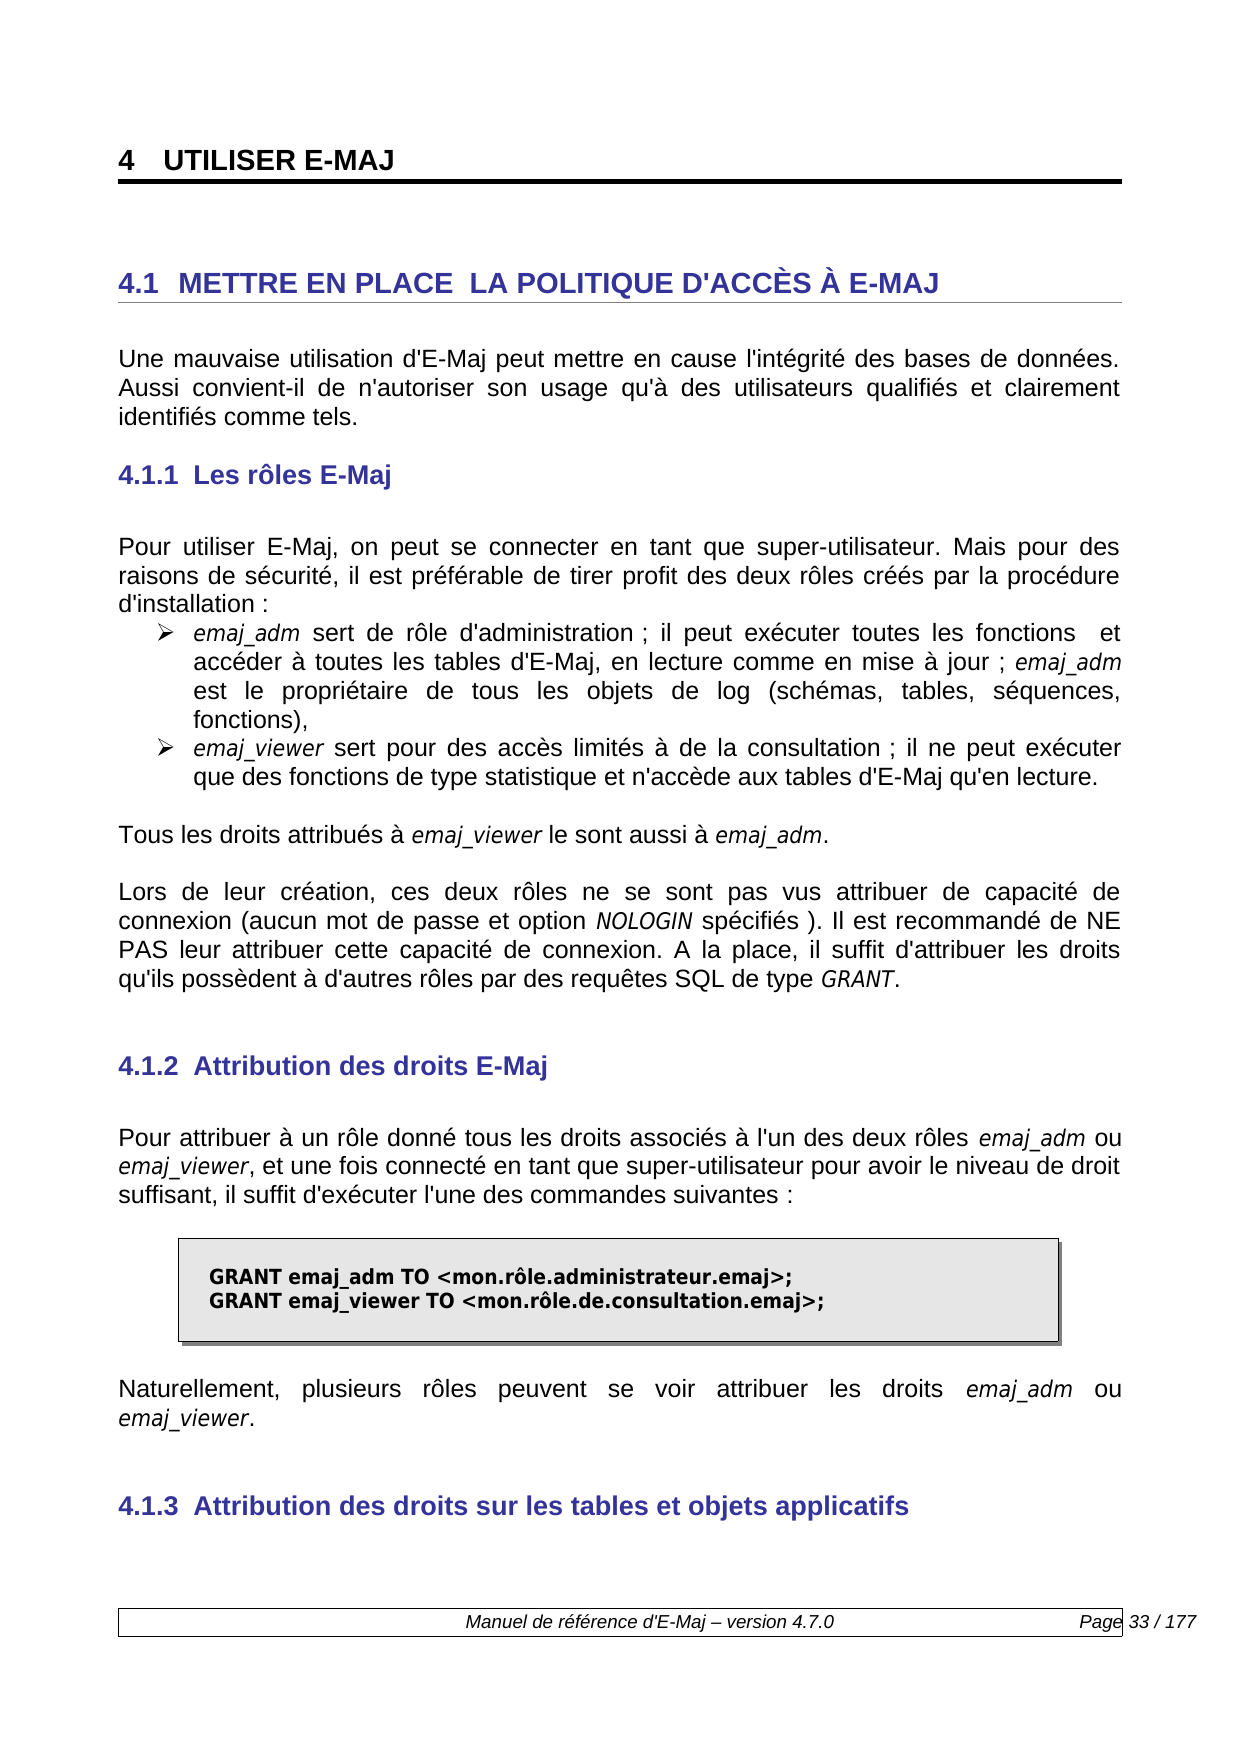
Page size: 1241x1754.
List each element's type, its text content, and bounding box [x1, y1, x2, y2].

text GRANT emaj_viewer TO <mon.rôle.de.consultation.emaj>; [179, 1286, 1058, 1311]
subtitle Mettre en place la politique d'accès à E-Maj [118, 266, 1122, 302]
subtitle Attribution des droits sur les tables et objets applicatifs [118, 1489, 1122, 1521]
text Pour attribuer à un rôle donné tous les droits associés à l'un des deux rôles emaj_adm ou emaj_viewer, et une fois connecté en tant que super-utilisateur pour avoir le niveau de droit suffisant, il suffit d'exécuter l'une des commandes suivantes : [118, 1122, 1122, 1209]
subtitle Attribution des droits E-Maj [118, 1050, 1122, 1081]
text GRANT emaj_adm TO <mon.rôle.administrateur.emaj>; [179, 1262, 1058, 1286]
text Pour utiliser E-Maj, on peut se connecter en tant que super-utilisateur. Mais pour des raisons de sécurité, il est préférable de tirer profit des deux rôles créés par la procédure d'installation : [118, 532, 1122, 618]
subtitle Utiliser E-Maj [118, 143, 1122, 179]
text Tous les droits attribués à emaj_viewer le sont aussi à emaj_adm. [118, 820, 1122, 848]
list emaj_adm sert de rôle d'administration ; il peut exécuter toutes les fonctions et accéder à toutes les tables d'E-Maj, en lecture comme en mise à jour ; emaj_adm est le propriétaire de tous les objets de log (schémas, tables, séquences, fonctions), [156, 618, 1122, 733]
text Une mauvaise utilisation d'E-Maj peut mettre en cause l'intégrité des bases de données. Aussi convient-il de n'autoriser son usage qu'à des utilisateurs qualifiés et clairement identifiés comme tels. [118, 344, 1122, 431]
subtitle Les rôles E-Maj [118, 459, 1122, 491]
text Naturellement, plusieurs rôles peuvent se voir attribuer les droits emaj_adm ou emaj_viewer. [118, 1374, 1122, 1432]
list emaj_viewer sert pour des accès limités à de la consultation ; il ne peut exécuter que des fonctions de type statistique et n'accède aux tables d'E-Maj qu'en lecture. [156, 733, 1122, 791]
text Lors de leur création, ces deux rôles ne se sont pas vus attribuer de capacité de connexion (aucun mot de passe et option NOLOGIN spécifiés ). Il est recommandé de NE PAS leur attribuer cette capacité de connexion. A la place, il suffit d'attribuer les droits qu'ils possèdent à d'autres rôles par des requêtes SQL de type GRANT. [118, 877, 1122, 992]
